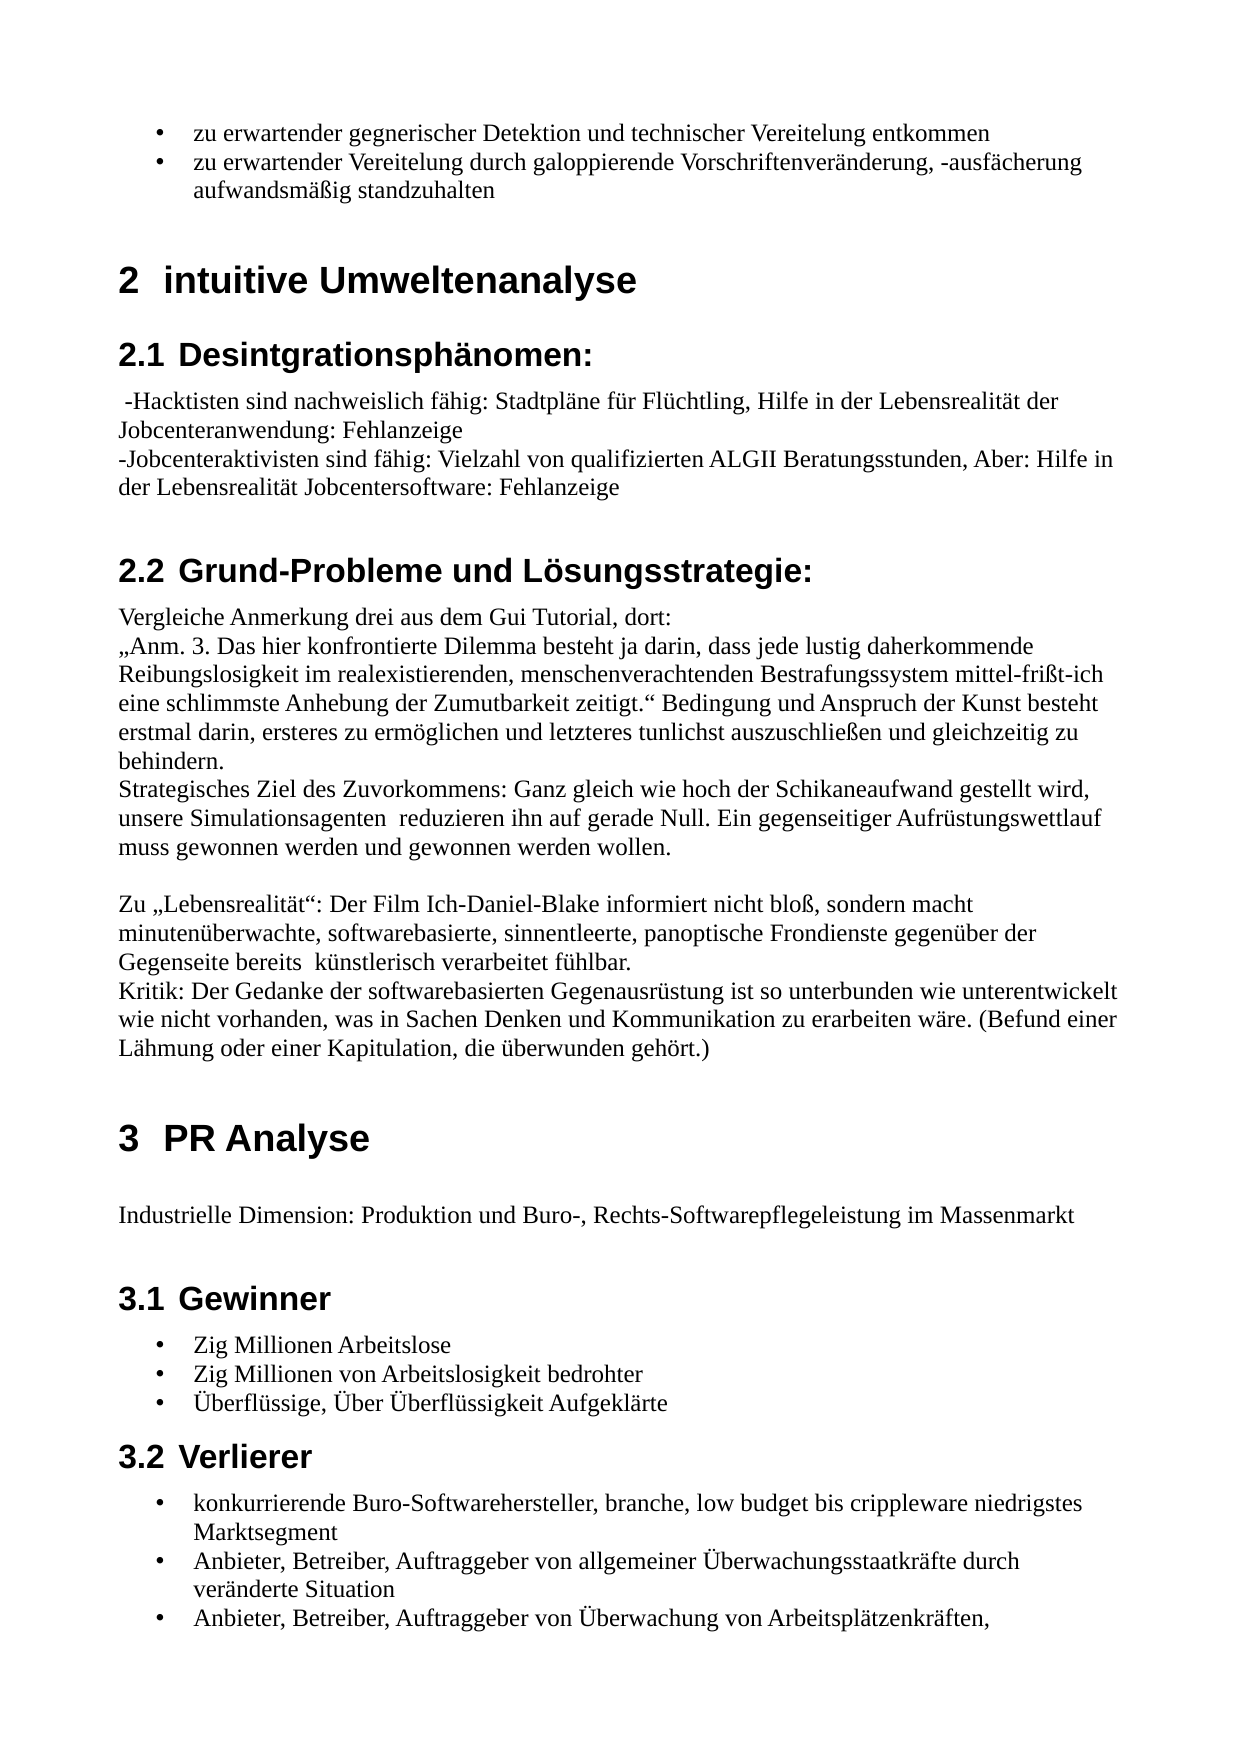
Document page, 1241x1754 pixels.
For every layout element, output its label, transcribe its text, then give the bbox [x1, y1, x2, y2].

text Vergleiche Anmerkung drei aus dem Gui Tutorial, dort: [118, 602, 1122, 631]
subtitle intuitive Umweltenanalyse [118, 258, 1122, 302]
list zu erwartender Vereitelung durch galoppierende Vorschriftenveränderung, -ausfächerung aufwandsmäßig standzuhalten [156, 147, 1122, 204]
list zu erwartender gegnerischer Detektion und technischer Vereitelung entkommen [156, 118, 1122, 147]
text Strategisches Ziel des Zuvorkommens: Ganz gleich wie hoch der Schikaneaufwand gestellt wird, unsere Simulationsagenten reduzieren ihn auf gerade Null. Ein gegenseitiger Aufrüstungswettlauf muss gewonnen werden und gewonnen werden wollen. [118, 774, 1122, 861]
list Anbieter, Betreiber, Auftraggeber von allgemeiner Überwachungsstaatkräfte durch veränderte Situation [156, 1546, 1122, 1603]
subtitle Desintgrationsphänomen: [118, 335, 1122, 374]
list Überflüssige, Über Überflüssigkeit Aufgeklärte [156, 1388, 1122, 1416]
list Anbieter, Betreiber, Auftraggeber von Überwachung von Arbeitsplätzenkräften, [156, 1603, 1122, 1632]
text Kritik: Der Gedanke der softwarebasierten Gegenausrüstung ist so unterbunden wie unterentwickelt wie nicht vorhanden, was in Sachen Denken und Kommunikation zu erarbeiten wäre. (Befund einer Lähmung oder einer Kapitulation, die überwunden gehört.) [118, 976, 1122, 1062]
subtitle Verlierer [118, 1437, 1122, 1476]
text -Jobcenteraktivisten sind fähig: Vielzahl von qualifizierten ALGII Beratungsstunden, Aber: Hilfe in der Lebensrealität Jobcentersoftware: Fehlanzeige [118, 444, 1122, 501]
subtitle Grund-Probleme und Lösungsstrategie: [118, 551, 1122, 589]
text -Hacktisten sind nachweislich fähig: Stadtpläne für Flüchtling, Hilfe in der Lebensrealität der Jobcenteranwendung: Fehlanzeige [118, 386, 1122, 444]
list Zig Millionen von Arbeitslosigkeit bedrohter [156, 1359, 1122, 1388]
text „Anm. 3. Das hier konfrontierte Dilemma besteht ja darin, dass jede lustig daherkommende Reibungslosigkeit im realexistierenden, menschenverachtenden Bestrafungssystem mittel-frißt-ich eine schlimmste Anhebung der Zumutbarkeit zeitigt.“ Bedingung und Anspruch der Kunst besteht erstmal darin, ersteres zu ermöglichen und letzteres tunlichst auszuschließen und gleichzeitig zu behindern. [118, 631, 1122, 774]
text Zu „Lebensrealität“: Der Film Ich-Daniel-Blake informiert nicht bloß, sondern macht minutenüberwachte, softwarebasierte, sinnentleerte, panoptische Frondienste gegenüber der Gegenseite bereits künstlerisch verarbeitet fühlbar. [118, 889, 1122, 976]
subtitle PR Analyse [118, 1116, 1122, 1159]
subtitle Gewinner [118, 1279, 1122, 1318]
text Industrielle Dimension: Produktion und Buro-, Rechts-Softwarepflegeleistung im Massenmarkt [118, 1201, 1122, 1229]
list konkurrierende Buro-Softwarehersteller, branche, low budget bis crippleware niedrigstes Marktsegment [156, 1488, 1122, 1546]
list Zig Millionen Arbeitslose [156, 1330, 1122, 1359]
